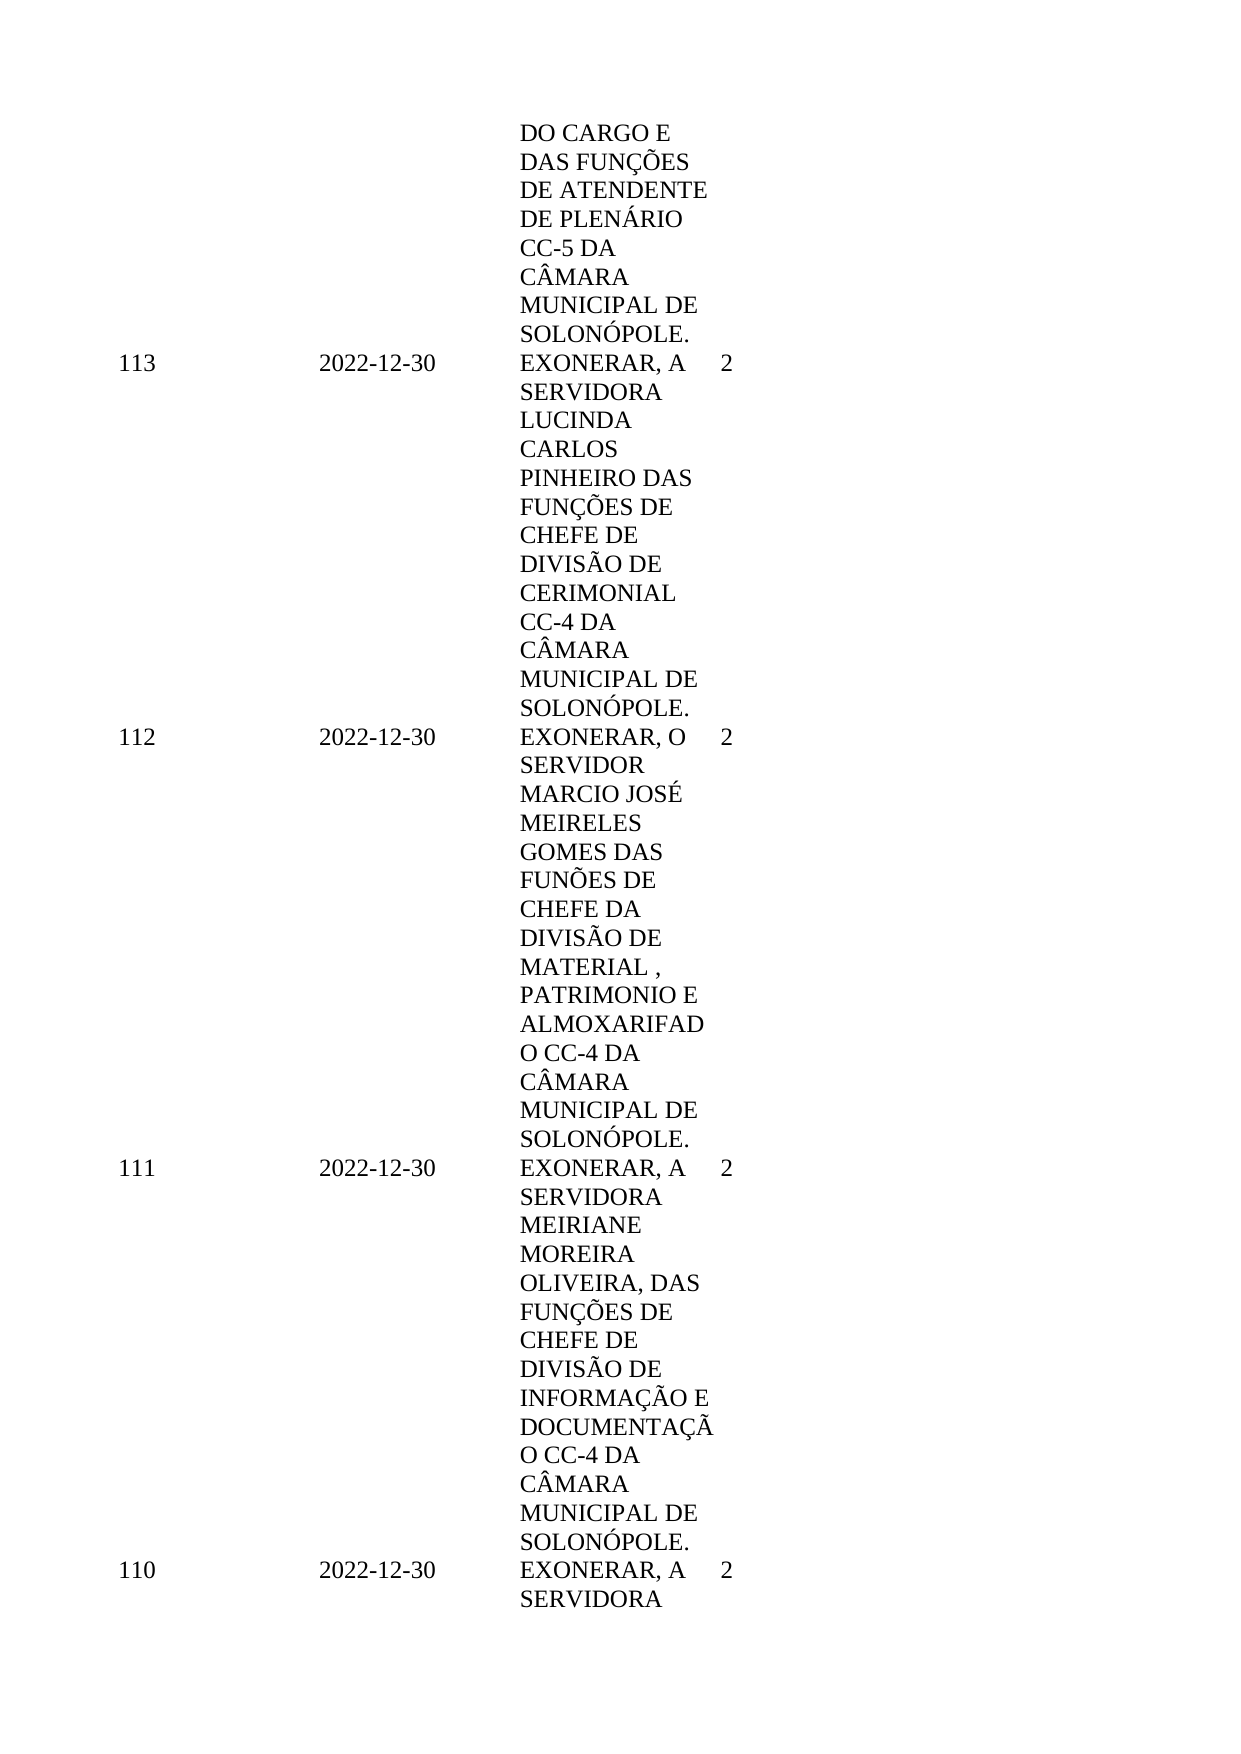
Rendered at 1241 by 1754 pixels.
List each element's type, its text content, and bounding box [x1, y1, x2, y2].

table_cell 111 [118, 1153, 319, 1556]
table_cell [319, 118, 519, 348]
table_cell [720, 118, 921, 348]
table_cell EXONERAR, A SERVIDORA [520, 1556, 720, 1613]
table_cell 2 [720, 1153, 921, 1556]
table_cell 2 [720, 1556, 921, 1613]
table_cell 2 [720, 722, 921, 1153]
table_cell 110 [118, 1556, 319, 1613]
table_cell [921, 722, 1122, 1153]
table_cell [921, 1556, 1122, 1613]
table_cell EXONERAR, O SERVIDOR MARCIO JOSÉ MEIRELES GOMES DAS FUNÕES DE CHEFE DA DIVISÃO DE MATERIAL , PATRIMONIO E ALMOXARIFADO CC-4 DA CÂMARA MUNICIPAL DE SOLONÓPOLE. [520, 722, 720, 1153]
table_cell EXONERAR, A SERVIDORA MEIRIANE MOREIRA OLIVEIRA, DAS FUNÇÕES DE CHEFE DE DIVISÃO DE INFORMAÇÃO E DOCUMENTAÇÃO CC-4 DA CÂMARA MUNICIPAL DE SOLONÓPOLE. [520, 1153, 720, 1556]
table_cell 112 [118, 722, 319, 1153]
table_cell [921, 1153, 1122, 1556]
table_cell 2 [720, 348, 921, 722]
table_cell 2022-12-30 [319, 722, 519, 1153]
table_cell [921, 118, 1122, 348]
table_cell 2022-12-30 [319, 348, 519, 722]
table_cell EXONERAR, A SERVIDORA LUCINDA CARLOS PINHEIRO DAS FUNÇÕES DE CHEFE DE DIVISÃO DE CERIMONIAL CC-4 DA CÂMARA MUNICIPAL DE SOLONÓPOLE. [520, 348, 720, 722]
table_cell DO CARGO E DAS FUNÇÕES DE ATENDENTE DE PLENÁRIO CC-5 DA CÂMARA MUNICIPAL DE SOLONÓPOLE. [520, 118, 720, 348]
table_cell [118, 118, 319, 348]
table_cell 2022-12-30 [319, 1556, 519, 1613]
table_cell 113 [118, 348, 319, 722]
table_cell 2022-12-30 [319, 1153, 519, 1556]
table_cell [921, 348, 1122, 722]
